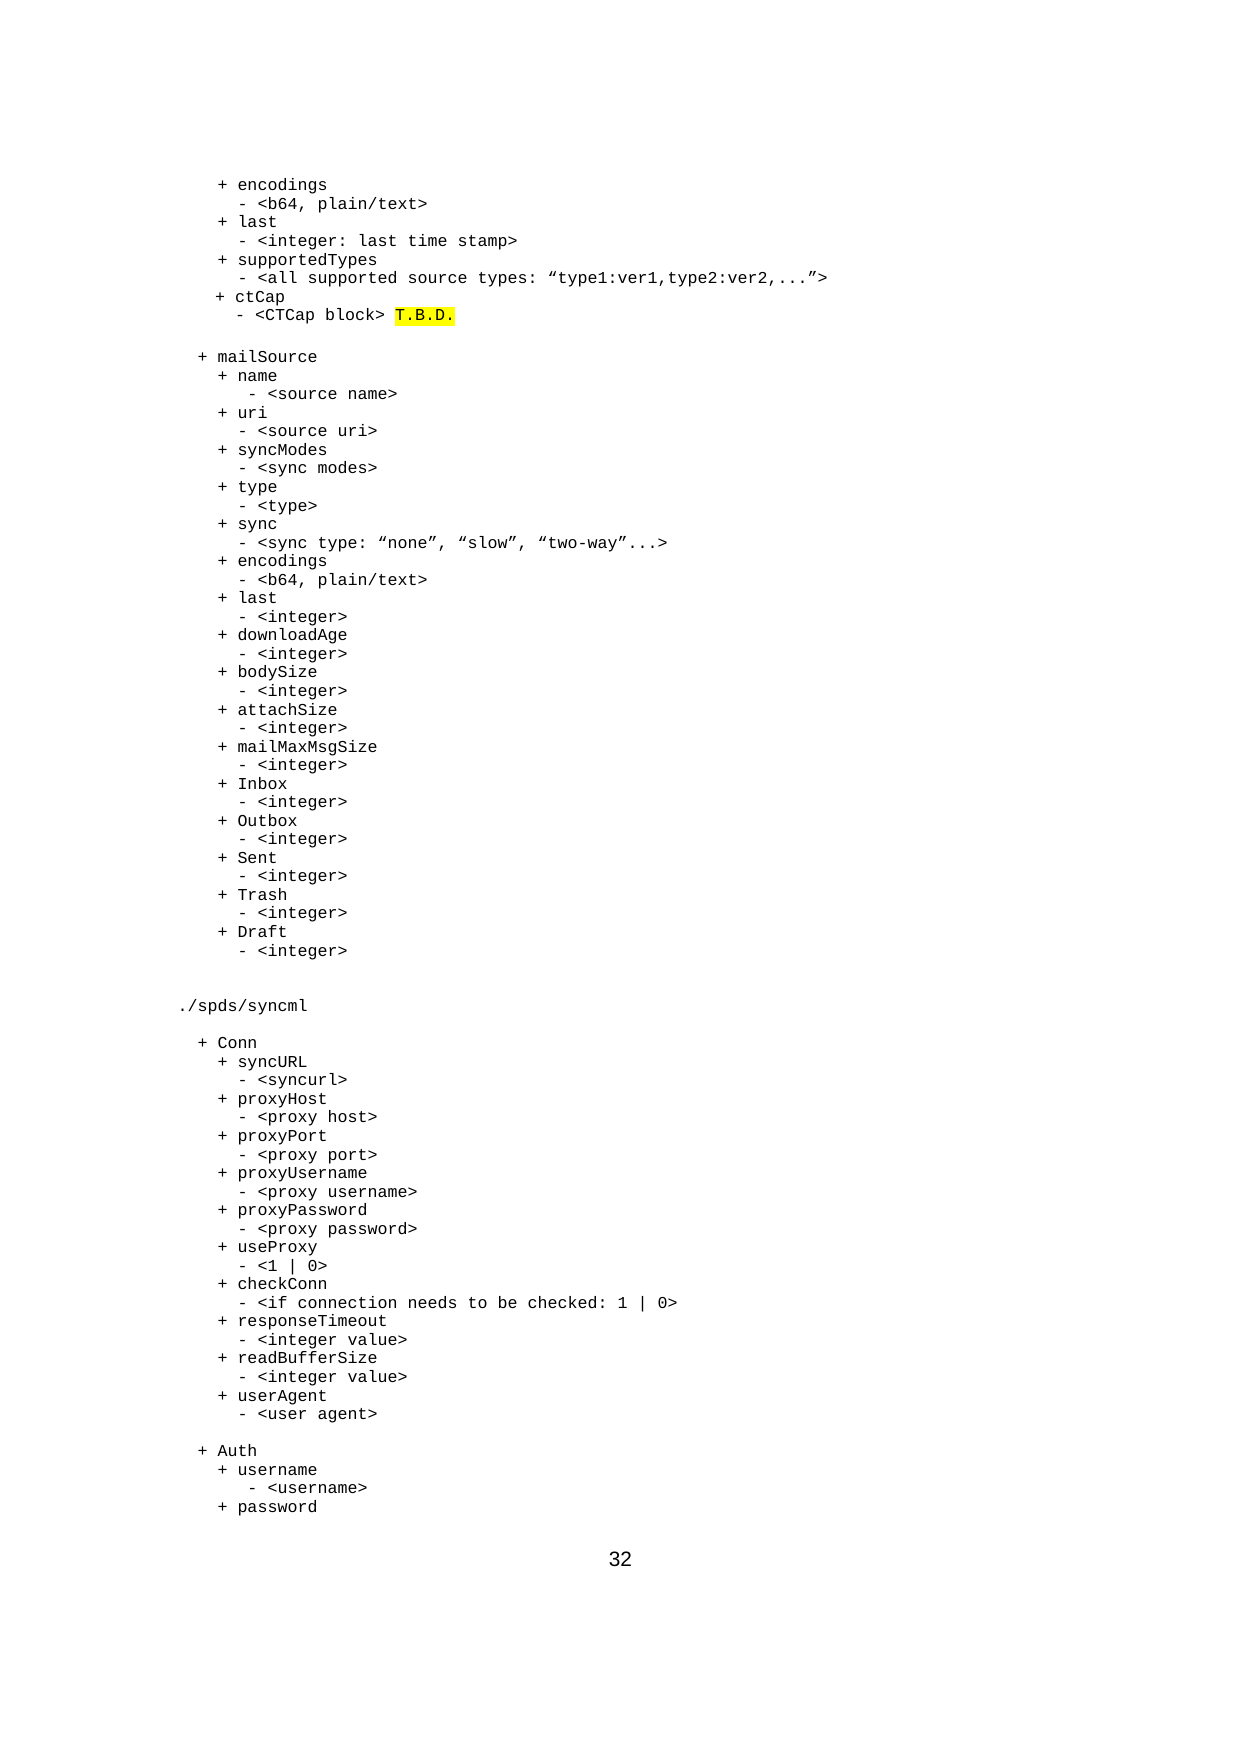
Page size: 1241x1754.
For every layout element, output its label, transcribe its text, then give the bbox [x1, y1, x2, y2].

text - <username> [177, 1480, 1063, 1499]
list - <CTCap block> T.B.D. [177, 307, 1063, 326]
text + proxyUsername [177, 1165, 1063, 1183]
text - <proxy password> [177, 1221, 1063, 1239]
text - <type> [177, 497, 1063, 516]
text + Auth [177, 1443, 1063, 1462]
text - <integer> [177, 720, 1063, 738]
text + sync [177, 516, 1063, 534]
text + type [177, 479, 1063, 497]
text + bodySize [177, 664, 1063, 683]
text - <integer> [177, 683, 1063, 701]
text - <integer> [177, 794, 1063, 813]
text + Sent [177, 850, 1063, 868]
list + ctCap [177, 288, 1063, 307]
text + Outbox [177, 813, 1063, 831]
text - <integer: last time stamp> [177, 233, 1063, 251]
text - <proxy username> [177, 1183, 1063, 1202]
text - <integer> [177, 646, 1063, 664]
text - <if connection needs to be checked: 1 | 0> [177, 1295, 1063, 1313]
text - <integer> [177, 905, 1063, 924]
text + proxyHost [177, 1091, 1063, 1109]
text - <integer> [177, 831, 1063, 850]
text + name [177, 368, 1063, 386]
text - <proxy port> [177, 1146, 1063, 1165]
text + mailMaxMsgSize [177, 738, 1063, 757]
text - <integer> [177, 942, 1063, 961]
text + last [177, 590, 1063, 609]
text - <integer value> [177, 1332, 1063, 1350]
text - <b64, plain/text> [177, 572, 1063, 590]
text + supportedTypes [177, 251, 1063, 270]
text - <all supported source types: “type1:ver1,type2:ver2,...”> [177, 270, 1063, 288]
text + downloadAge [177, 627, 1063, 646]
text - <user agent> [177, 1406, 1063, 1424]
text + attachSize [177, 701, 1063, 720]
text - <proxy host> [177, 1109, 1063, 1128]
text - <sync type: “none”, “slow”, “two-way”...> [177, 534, 1063, 553]
text + syncModes [177, 442, 1063, 460]
text - <b64, plain/text> [177, 196, 1063, 214]
text + encodings [177, 553, 1063, 572]
text + last [177, 214, 1063, 233]
text - <1 | 0> [177, 1258, 1063, 1276]
text - <integer> [177, 868, 1063, 887]
text + Inbox [177, 776, 1063, 794]
text - <integer> [177, 757, 1063, 776]
text + Conn [177, 1035, 1063, 1054]
text + responseTimeout [177, 1313, 1063, 1332]
text - <source name> [177, 386, 1063, 405]
text + readBufferSize [177, 1350, 1063, 1369]
text - <integer value> [177, 1369, 1063, 1387]
text ./spds/syncml [177, 998, 1063, 1017]
text + checkConn [177, 1276, 1063, 1295]
text + encodings [177, 177, 1063, 196]
text + uri [177, 405, 1063, 423]
text + password [177, 1499, 1063, 1517]
text - <sync modes> [177, 460, 1063, 479]
text + syncURL [177, 1054, 1063, 1072]
text - <syncurl> [177, 1072, 1063, 1091]
text + proxyPassword [177, 1202, 1063, 1221]
text + proxyPort [177, 1128, 1063, 1146]
text + Draft [177, 924, 1063, 942]
text - <source uri> [177, 423, 1063, 442]
text + Trash [177, 887, 1063, 905]
text + mailSource [177, 349, 1063, 368]
text + userAgent [177, 1387, 1063, 1406]
text + username [177, 1462, 1063, 1480]
text - <integer> [177, 609, 1063, 627]
text + useProxy [177, 1239, 1063, 1258]
